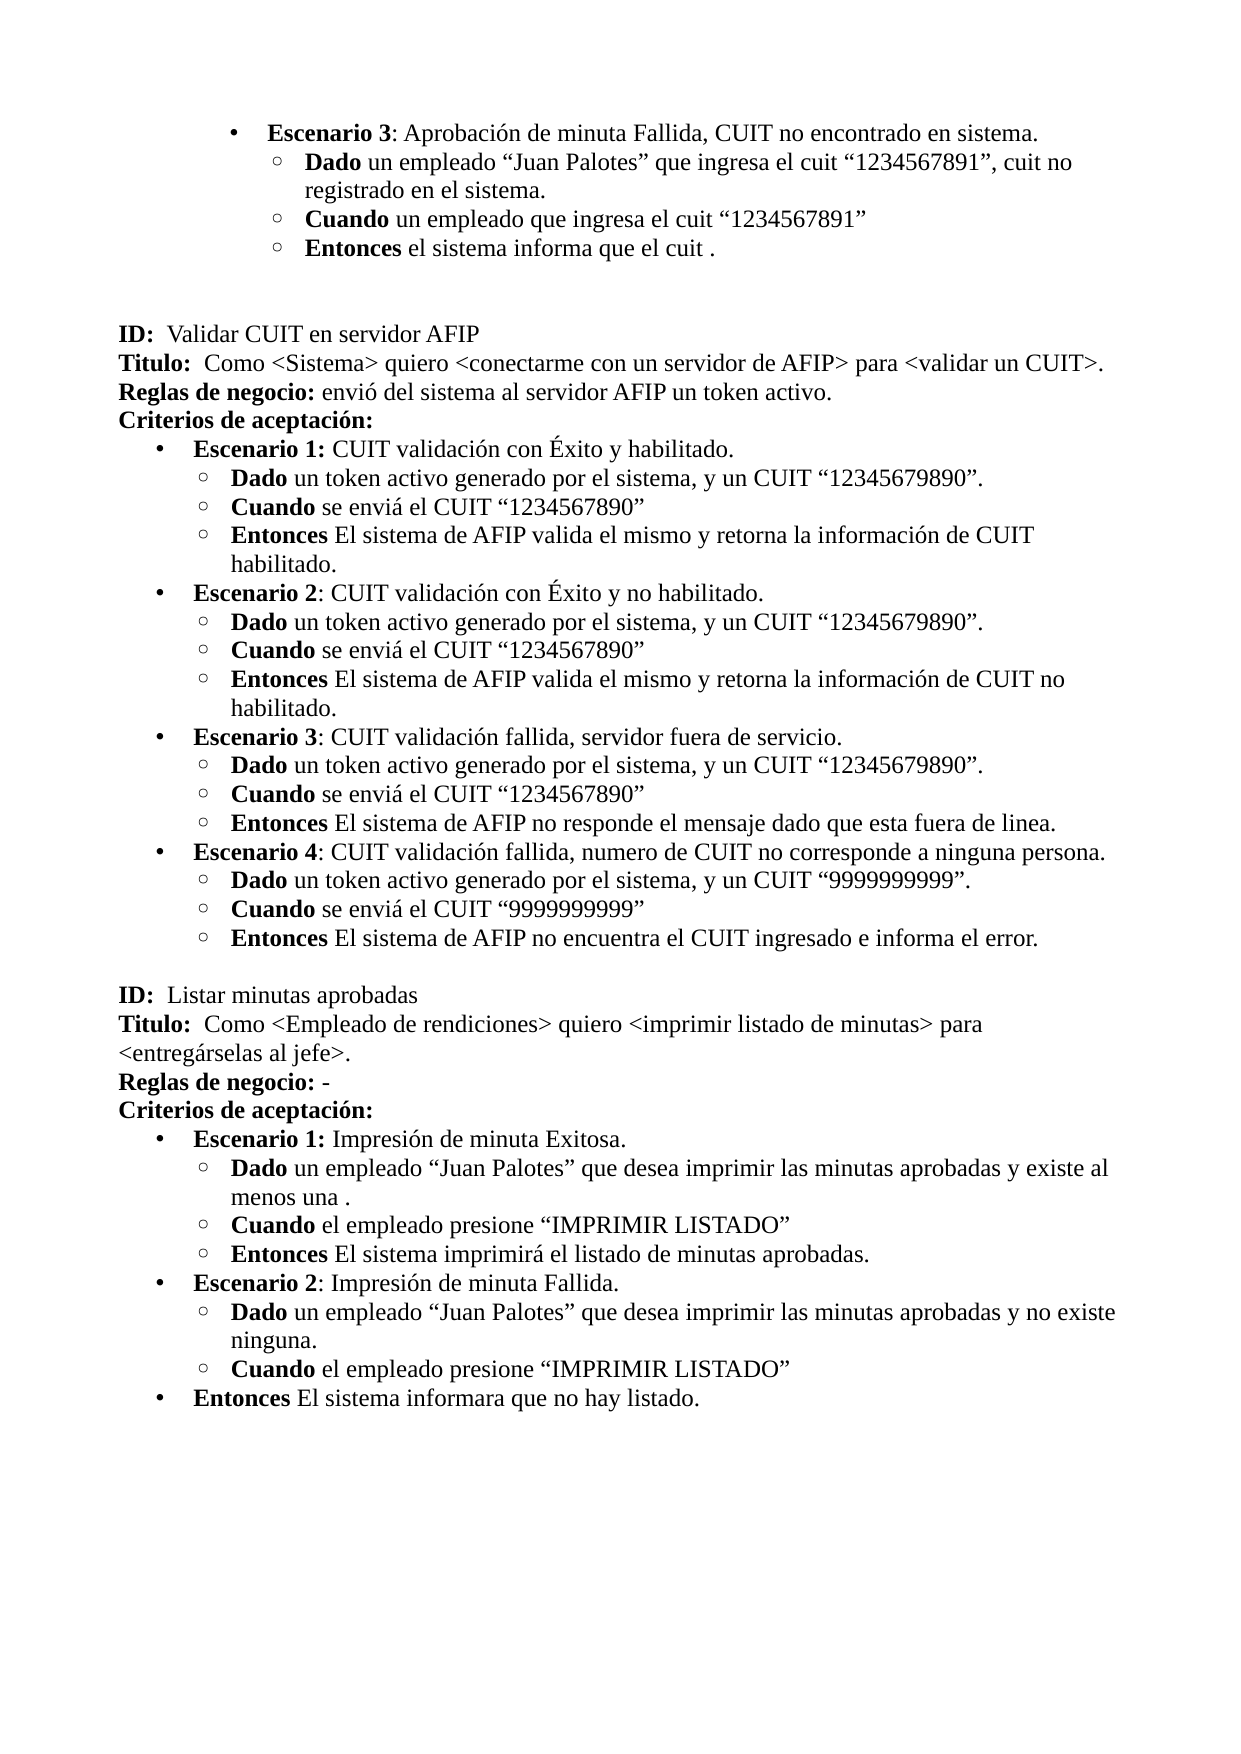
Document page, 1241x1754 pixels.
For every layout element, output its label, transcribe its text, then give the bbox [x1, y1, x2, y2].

list Dado un token activo generado por el sistema, y un CUIT “12345679890”. [193, 463, 1122, 492]
list Escenario 2: CUIT validación con Éxito y no habilitado. [156, 578, 1122, 607]
text Titulo: Como <Empleado de rendiciones> quiero <imprimir listado de minutas> para <entregárselas al jefe>. [118, 1009, 1122, 1067]
text Reglas de negocio: envió del sistema al servidor AFIP un token activo. [118, 377, 1122, 406]
list Dado un token activo generado por el sistema, y un CUIT “9999999999”. [193, 866, 1122, 894]
list Escenario 2: Impresión de minuta Fallida. [156, 1268, 1122, 1297]
list Entonces El sistema de AFIP no encuentra el CUIT ingresado e informa el error. [193, 923, 1122, 952]
list Cuando se enviá el CUIT “1234567890” [193, 779, 1122, 808]
list Escenario 4: CUIT validación fallida, numero de CUIT no corresponde a ninguna persona. [156, 837, 1122, 866]
list Entonces el sistema informa que el cuit . [267, 233, 1122, 262]
list Entonces El sistema de AFIP valida el mismo y retorna la información de CUIT habilitado. [193, 521, 1122, 578]
list Escenario 1: Impresión de minuta Exitosa. [156, 1124, 1122, 1153]
text Criterios de aceptación: [118, 1096, 1122, 1124]
list Dado un token activo generado por el sistema, y un CUIT “12345679890”. [193, 751, 1122, 779]
text ID: Listar minutas aprobadas [118, 981, 1122, 1009]
list Dado un empleado “Juan Palotes” que ingresa el cuit “1234567891”, cuit no registrado en el sistema. [267, 147, 1122, 204]
text ID: Validar CUIT en servidor AFIP [118, 319, 1122, 348]
list Cuando el empleado presione “IMPRIMIR LISTADO” [193, 1354, 1122, 1383]
list Cuando se enviá el CUIT “1234567890” [193, 492, 1122, 521]
text Reglas de negocio: - [118, 1067, 1122, 1096]
list Cuando se enviá el CUIT “1234567890” [193, 636, 1122, 664]
list Entonces El sistema imprimirá el listado de minutas aprobadas. [193, 1239, 1122, 1268]
list Entonces El sistema de AFIP no responde el mensaje dado que esta fuera de linea. [193, 808, 1122, 837]
list Dado un token activo generado por el sistema, y un CUIT “12345679890”. [193, 607, 1122, 636]
list Cuando un empleado que ingresa el cuit “1234567891” [267, 204, 1122, 233]
list Dado un empleado “Juan Palotes” que desea imprimir las minutas aprobadas y existe al menos una . [193, 1153, 1122, 1211]
list Cuando se enviá el CUIT “9999999999” [193, 894, 1122, 923]
list Escenario 3: CUIT validación fallida, servidor fuera de servicio. [156, 722, 1122, 751]
list Entonces El sistema informara que no hay listado. [156, 1383, 1122, 1412]
list Cuando el empleado presione “IMPRIMIR LISTADO” [193, 1211, 1122, 1239]
list Escenario 3: Aprobación de minuta Fallida, CUIT no encontrado en sistema. [229, 118, 1122, 147]
list Dado un empleado “Juan Palotes” que desea imprimir las minutas aprobadas y no existe ninguna. [193, 1297, 1122, 1354]
list Escenario 1: CUIT validación con Éxito y habilitado. [156, 434, 1122, 463]
list Entonces El sistema de AFIP valida el mismo y retorna la información de CUIT no habilitado. [193, 664, 1122, 722]
text Criterios de aceptación: [118, 406, 1122, 434]
text Titulo: Como <Sistema> quiero <conectarme con un servidor de AFIP> para <validar un CUIT>. [118, 348, 1122, 377]
